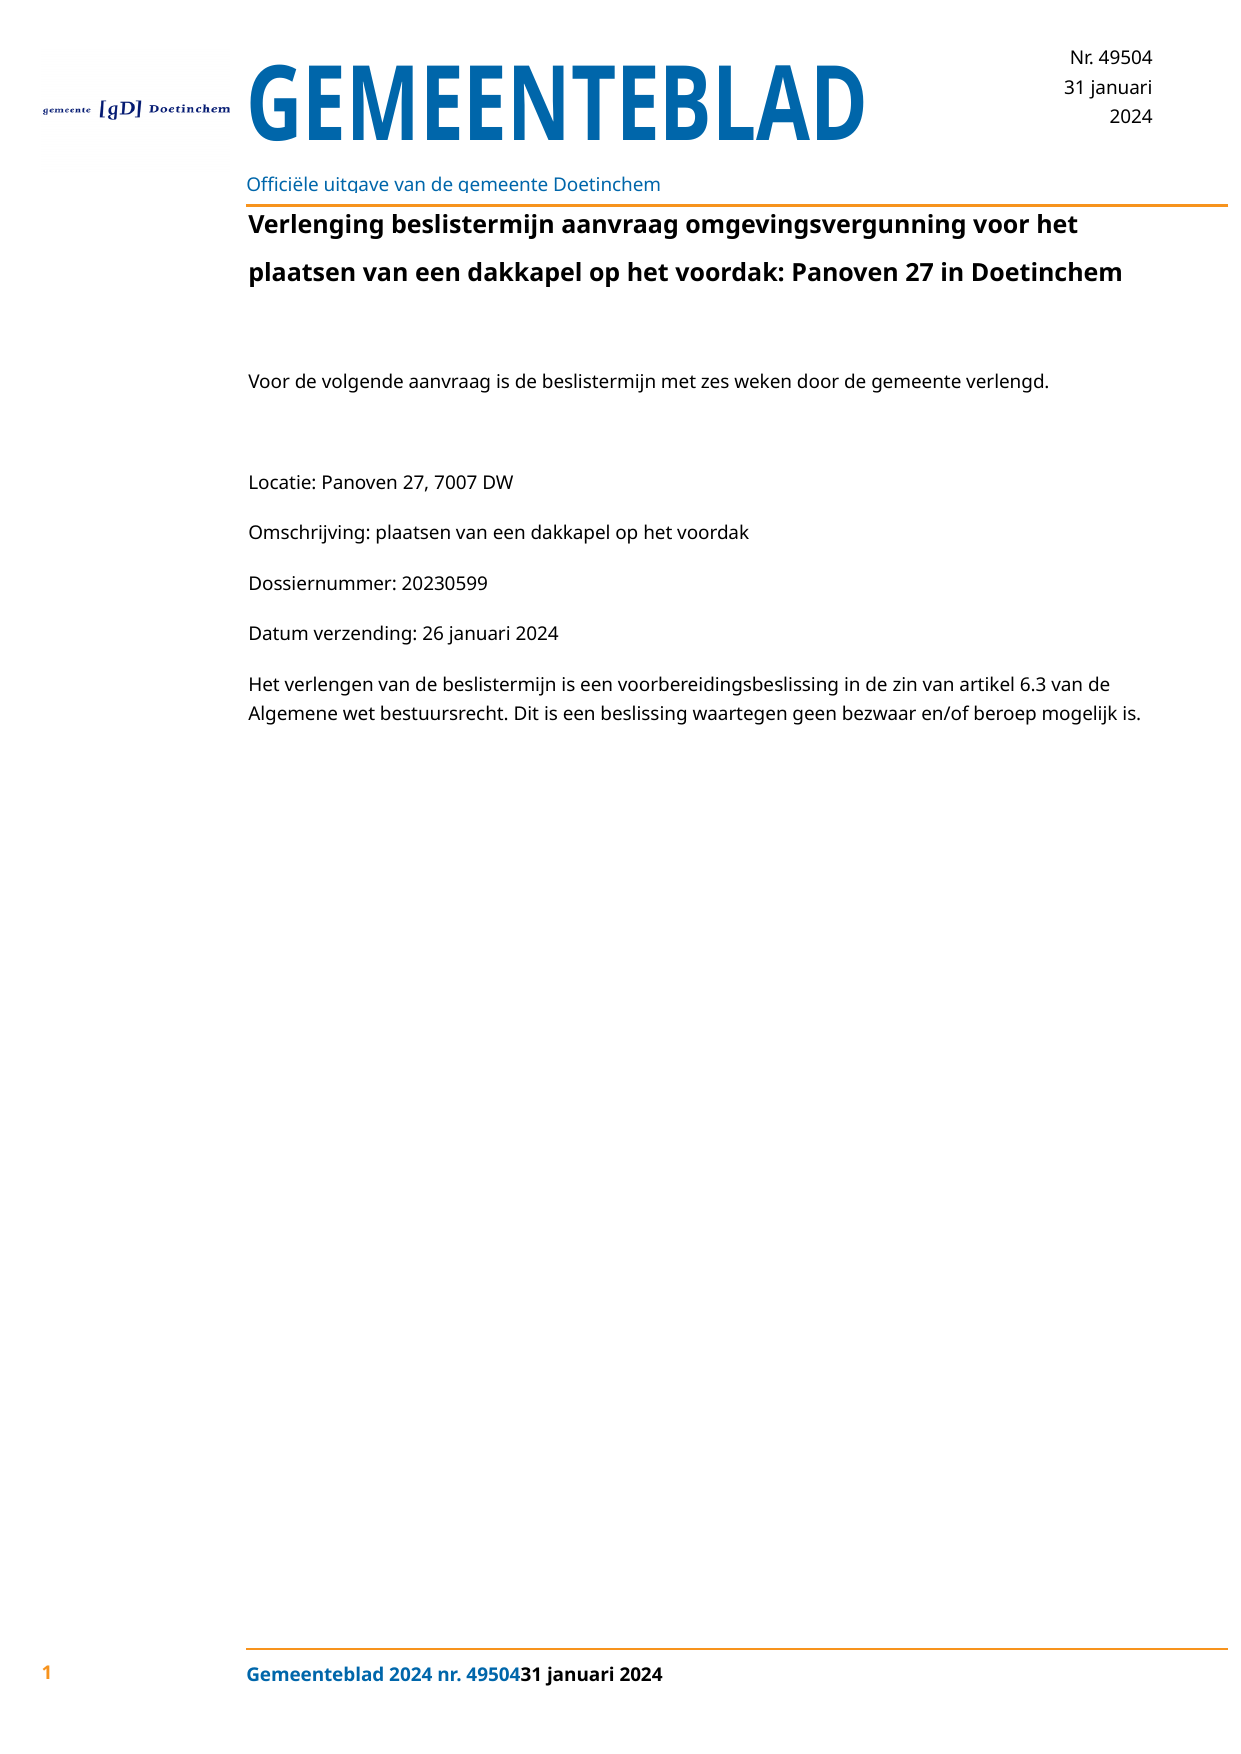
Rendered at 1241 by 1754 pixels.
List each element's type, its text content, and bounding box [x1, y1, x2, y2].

text Voor de volgende aanvraag is de beslistermijn met zes weken door de gemeente verlengd. [248, 368, 1152, 394]
text Dossiernummer: 20230599 [248, 570, 1152, 596]
text Locatie: Panoven 27, 7007 DW [248, 469, 1152, 495]
picture [41, 47, 231, 172]
text Omschrijving: plaatsen van een dakkapel op het voordak [248, 519, 1152, 545]
text Het verlengen van de beslistermijn is een voorbereidingsbeslissing in de zin van artikel 6.3 van de Algemene wet bestuursrecht. Dit is een beslissing waartegen geen bezwaar en/of beroep mogelijk is. [248, 671, 1152, 726]
text Datum verzending: 26 januari 2024 [248, 620, 1152, 646]
text Verlenging beslistermijn aanvraag omgevingsvergunning voor het plaatsen van een dakkapel op het voordak: Panoven 27 in Doetinchem [248, 207, 1152, 288]
